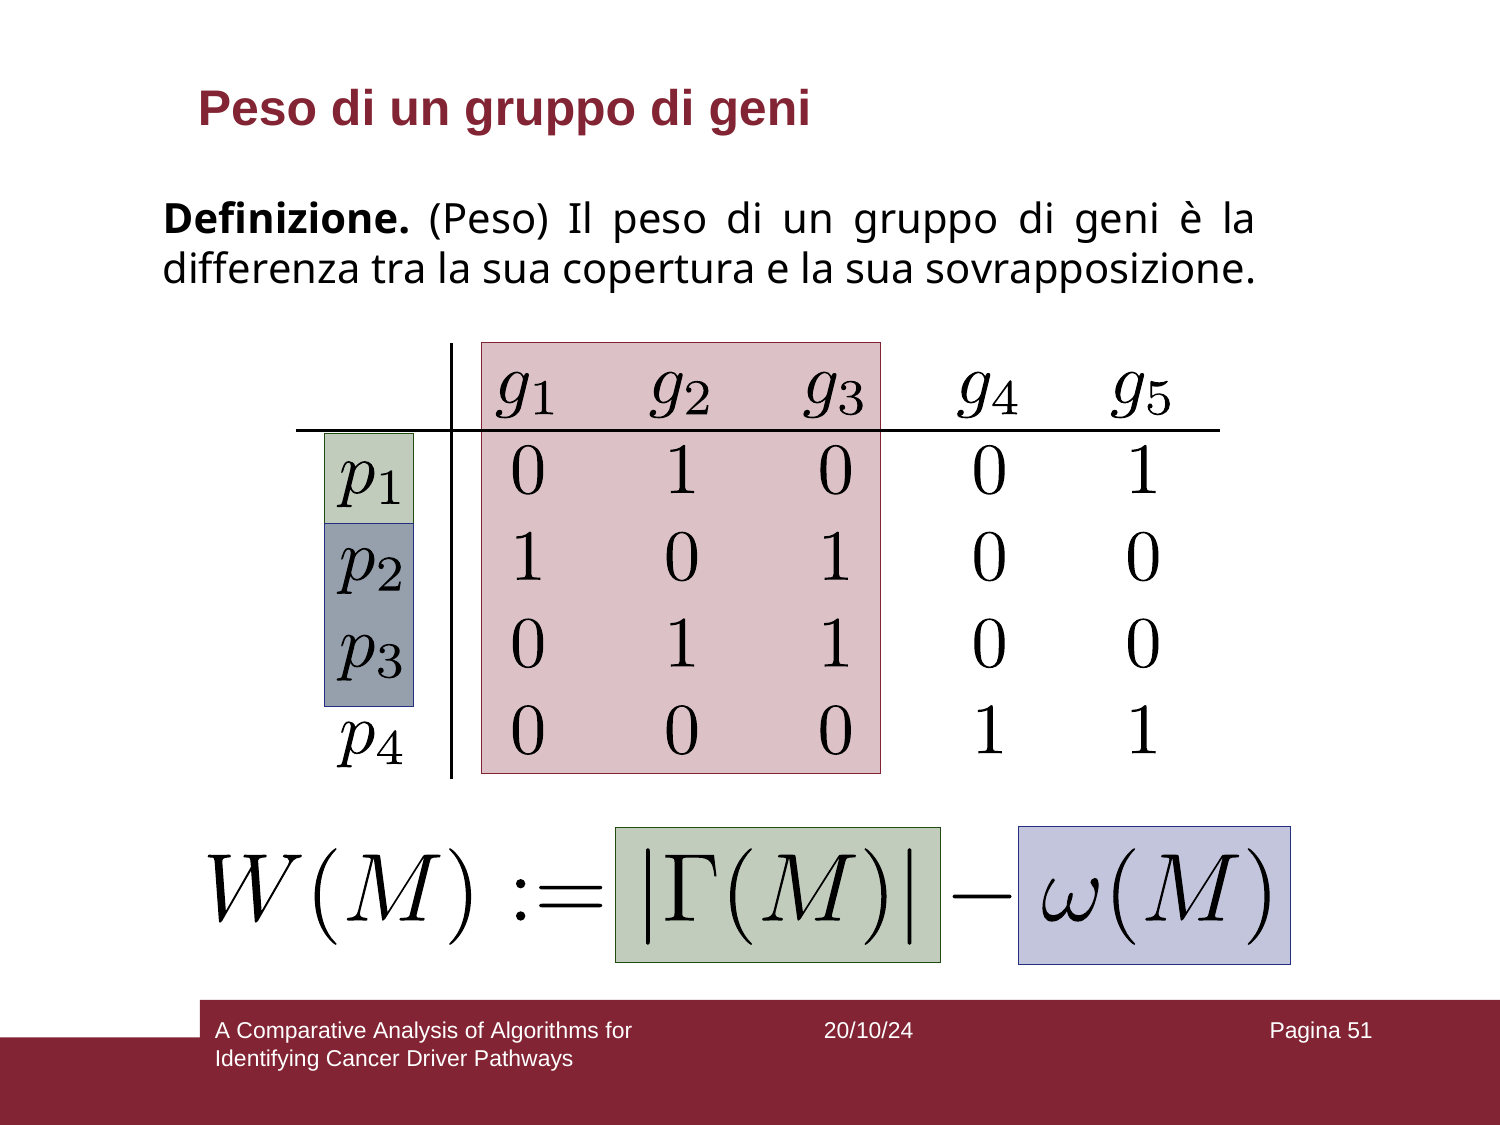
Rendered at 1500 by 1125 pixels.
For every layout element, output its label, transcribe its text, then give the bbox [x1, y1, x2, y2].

picture [207, 848, 1270, 945]
picture [295, 350, 1241, 786]
text_box 20/10/24 [712, 1008, 1026, 1084]
text_box Pagina <number> [1074, 1008, 1388, 1084]
text_box Definizione. (Peso) Il peso di un gruppo di geni è la differenza tra la sua copertura e la sua sovrapposizione. [147, 184, 1359, 350]
text_box A Comparative Analysis of Algorithms for Identifying Cancer Driver Pathways [199, 1008, 676, 1084]
text_box [1018, 826, 1291, 965]
text_box [615, 945, 941, 963]
title Peso di un gruppo di geni [183, 67, 1400, 150]
text_box [615, 827, 941, 848]
